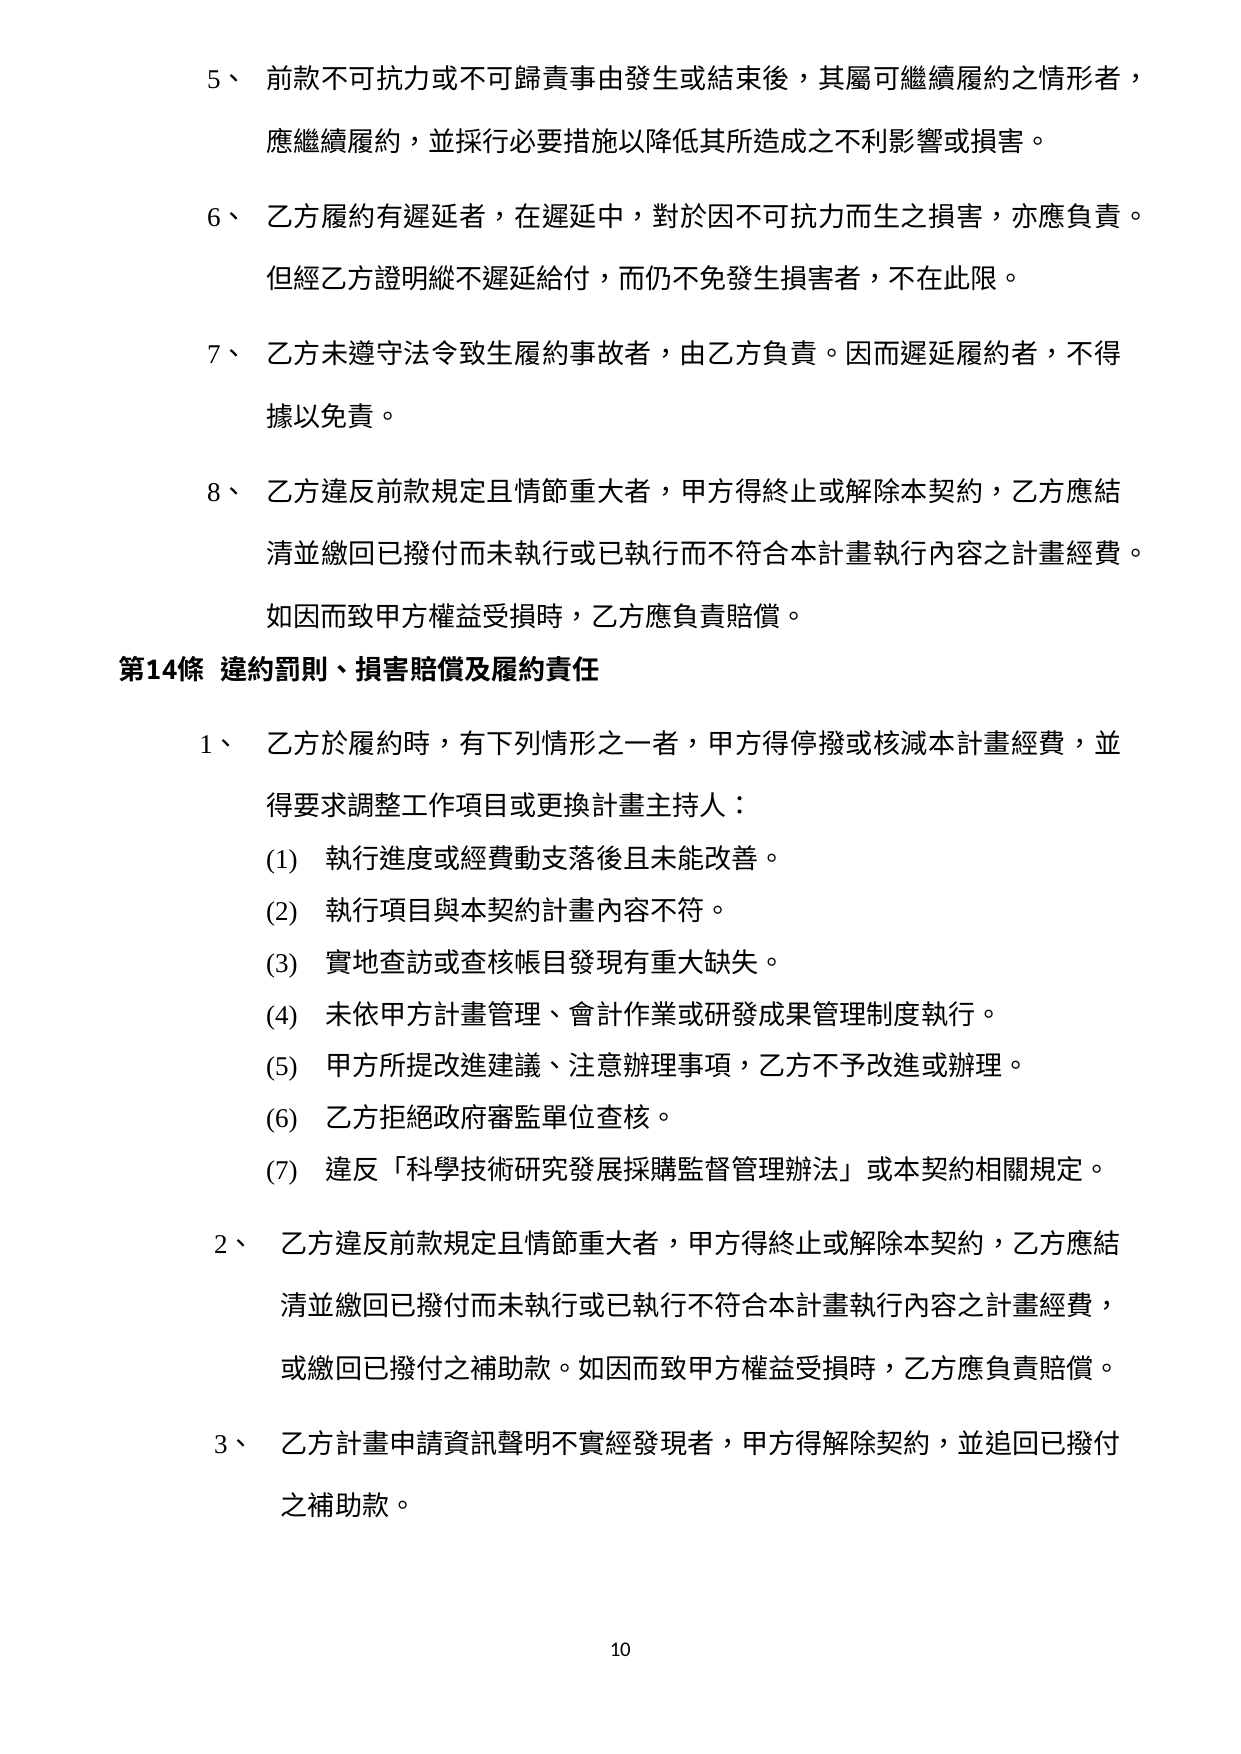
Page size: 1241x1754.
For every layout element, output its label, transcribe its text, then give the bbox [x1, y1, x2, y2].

list 違約罰則、損害賠償及履約責任 [118, 648, 1122, 687]
list 乙方履約有遲延者，在遲延中，對於因不可抗力而生之損害，亦應負責。但經乙方證明縱不遲延給付，而仍不免發生損害者，不在此限。 [207, 173, 1122, 298]
list 乙方計畫申請資訊聲明不實經發現者，甲方得解除契約，並追回已撥付之補助款。 [214, 1400, 1122, 1525]
list 甲方所提改進建議、注意辦理事項，乙方不予改進或辦理。 [266, 1044, 1122, 1084]
list 實地查訪或查核帳目發現有重大缺失。 [266, 941, 1122, 980]
list 違反「科學技術研究發展採購監督管理辦法」或本契約相關規定。 [266, 1148, 1122, 1187]
list 乙方違反前款規定且情節重大者，甲方得終止或解除本契約，乙方應結清並繳回已撥付而未執行或已執行不符合本計畫執行內容之計畫經費，或繳回已撥付之補助款。如因而致甲方權益受損時，乙方應負責賠償。 [214, 1200, 1122, 1387]
list 乙方於履約時，有下列情形之一者，甲方得停撥或核減本計畫經費，並得要求調整工作項目或更換計畫主持人： [199, 700, 1122, 825]
list 乙方未遵守法令致生履約事故者，由乙方負責。因而遲延履約者，不得據以免責。 [207, 310, 1122, 435]
list 乙方拒絕政府審監單位查核。 [266, 1096, 1122, 1135]
list 前款不可抗力或不可歸責事由發生或結束後，其屬可繼續履約之情形者，應繼續履約，並採行必要措施以降低其所造成之不利影響或損害。 [207, 35, 1122, 160]
list 未依甲方計畫管理、會計作業或研發成果管理制度執行。 [266, 993, 1122, 1032]
list 乙方違反前款規定且情節重大者，甲方得終止或解除本契約，乙方應結清並繳回已撥付而未執行或已執行而不符合本計畫執行內容之計畫經費。如因而致甲方權益受損時，乙方應負責賠償。 [207, 448, 1122, 635]
list 執行項目與本契約計畫內容不符。 [266, 889, 1122, 928]
list 執行進度或經費動支落後且未能改善。 [266, 837, 1122, 877]
